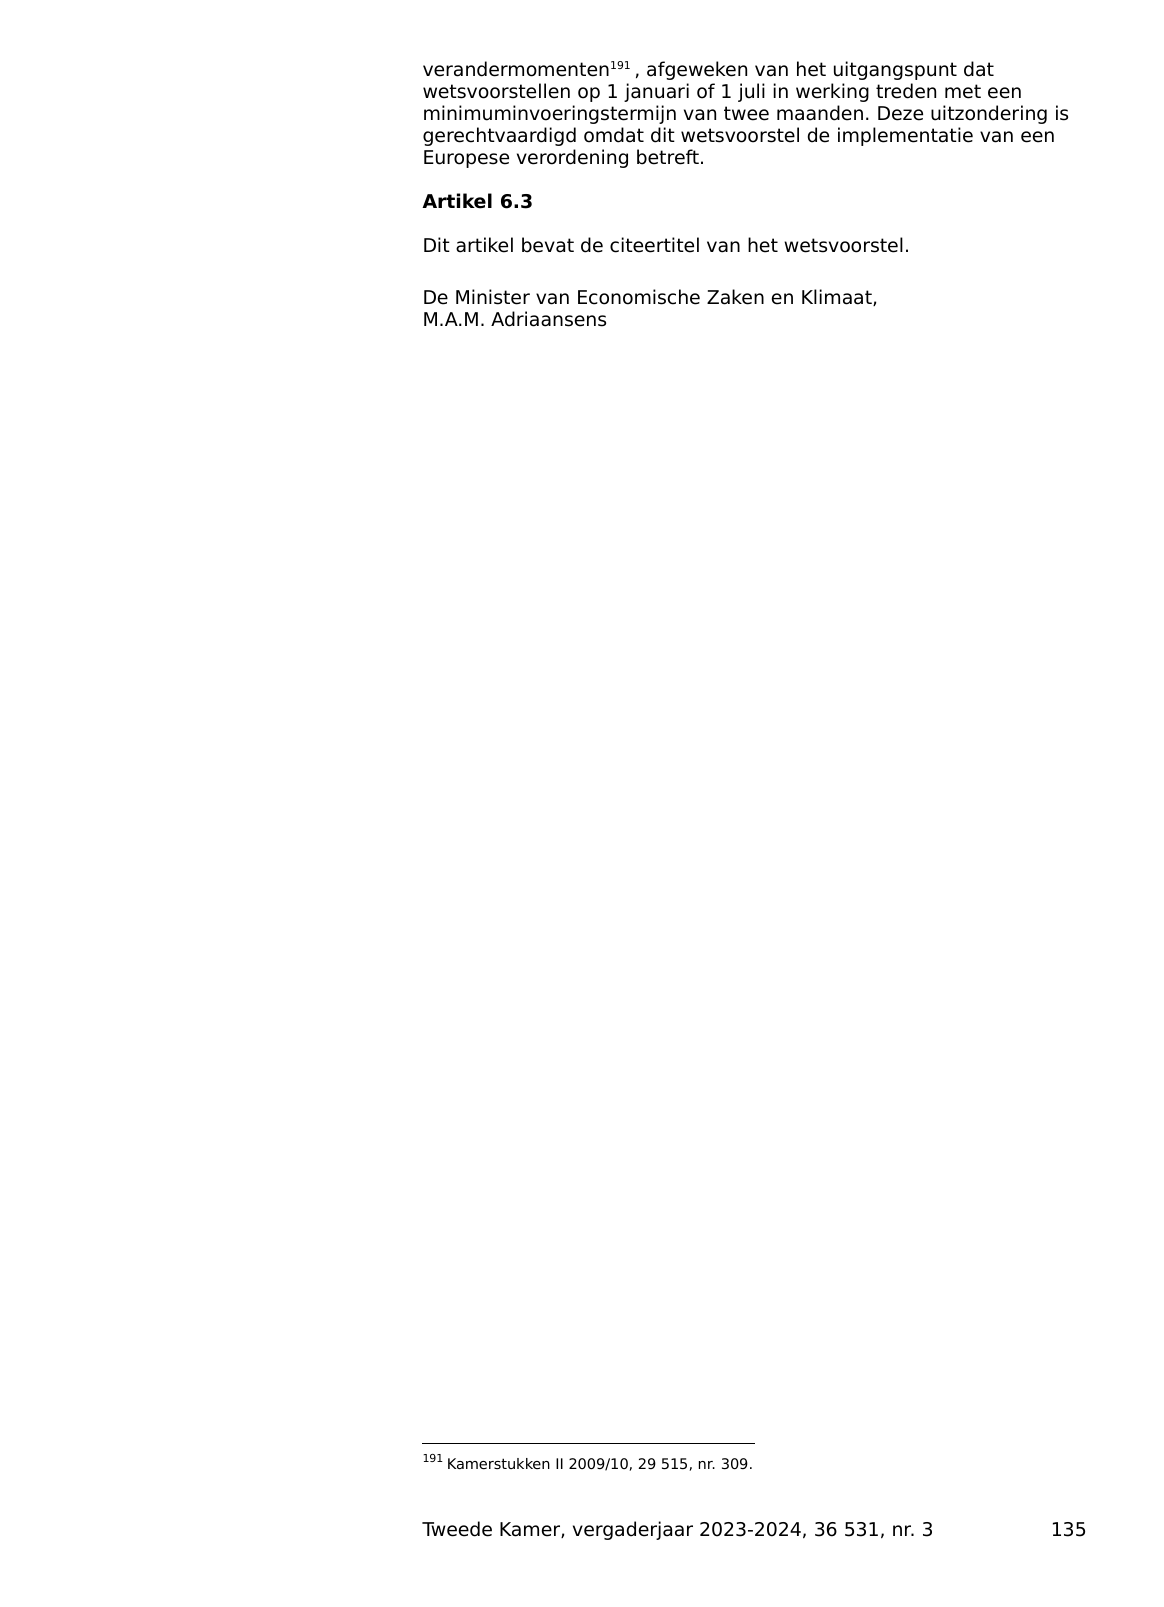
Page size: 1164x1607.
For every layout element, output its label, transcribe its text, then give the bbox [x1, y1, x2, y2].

text Kamerstukken II 2009/10, 29 515, nr. 309. [422, 1452, 1087, 1474]
text De Minister van Economische Zaken en Klimaat, M.A.M. Adriaansens [422, 287, 1087, 331]
text verandermomenten, afgeweken van het uitgangspunt dat wetsvoorstellen op 1 januari of 1 juli in werking treden met een minimuminvoeringstermijn van twee maanden. Deze uitzondering is gerechtvaardigd omdat dit wetsvoorstel de implementatie van een Europese verordening betreft. [422, 59, 1087, 169]
subtitle Artikel 6.3 [422, 191, 1087, 213]
text Dit artikel bevat de citeertitel van het wetsvoorstel. [422, 235, 1087, 257]
